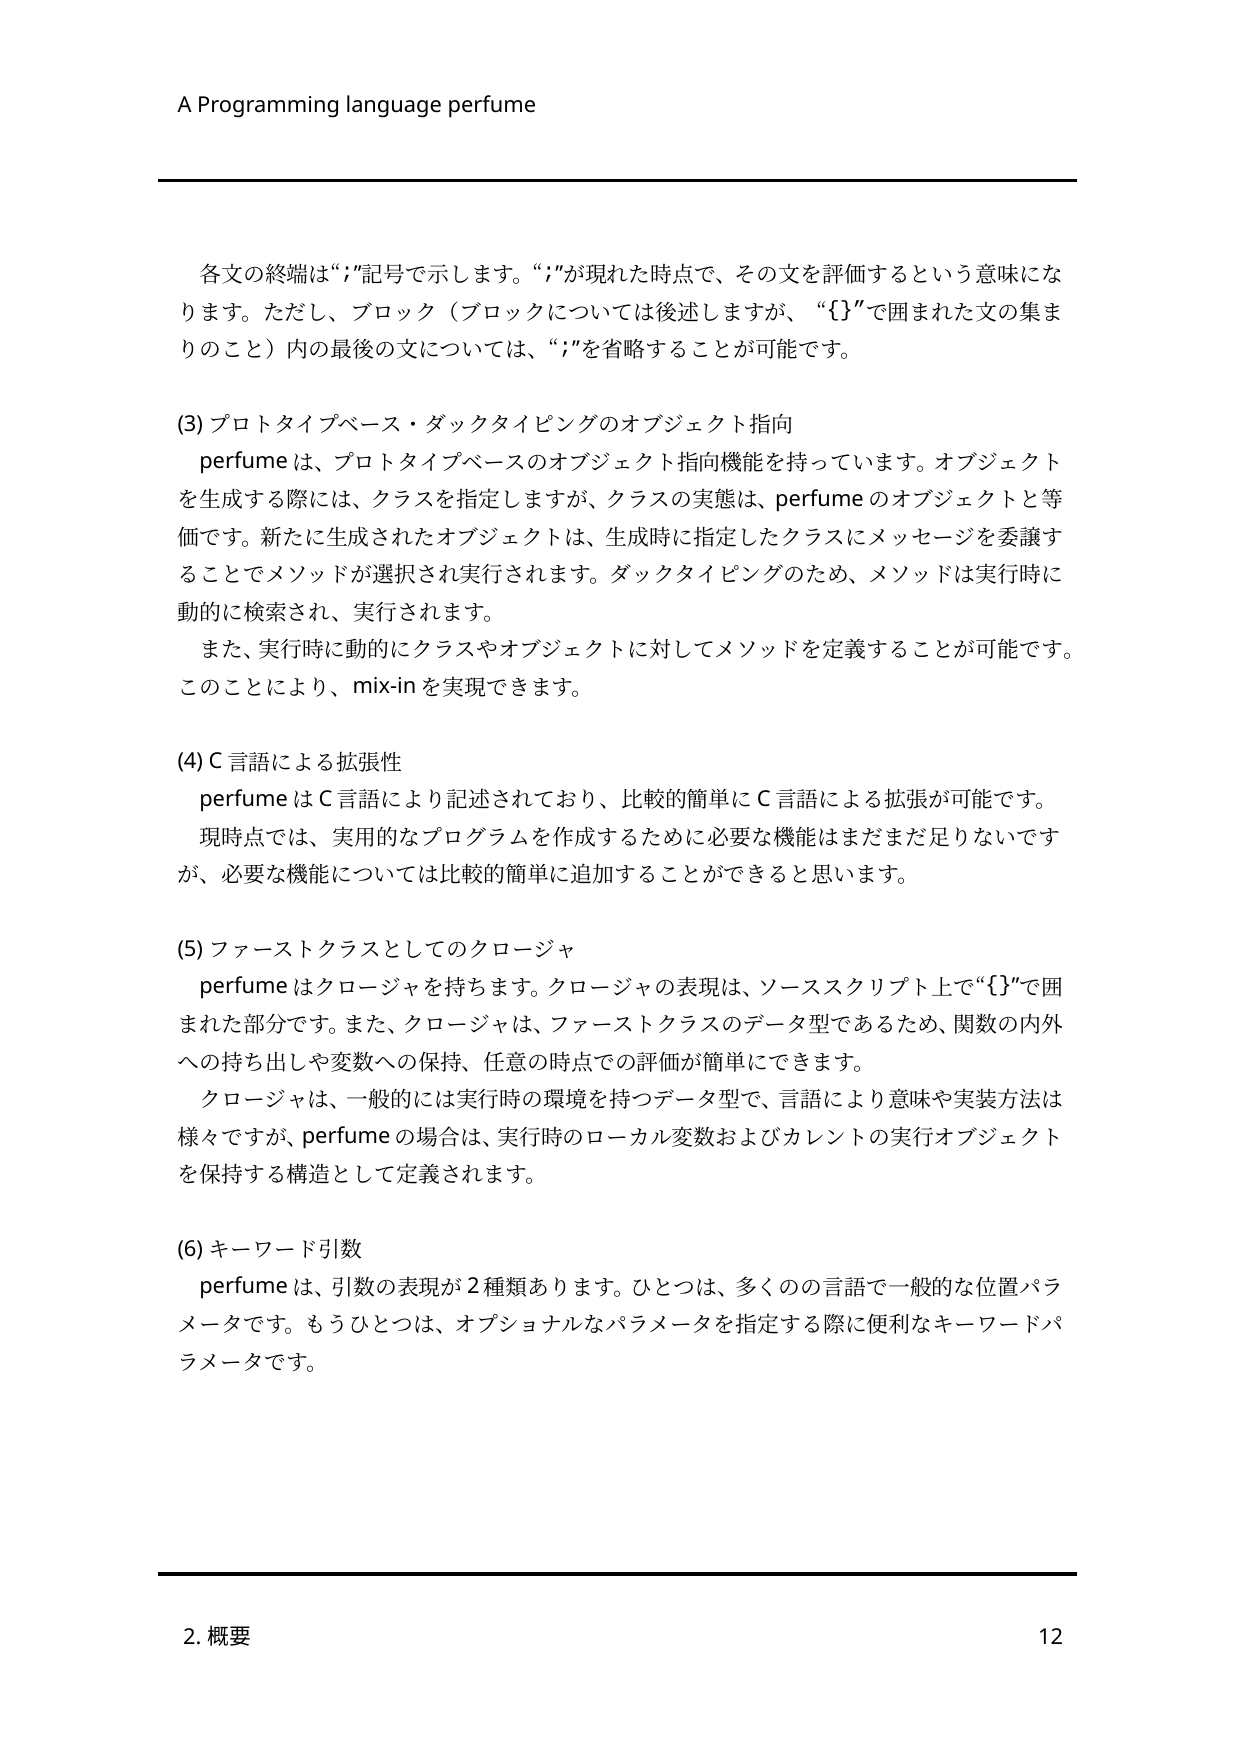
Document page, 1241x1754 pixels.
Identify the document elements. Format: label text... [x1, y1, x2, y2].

text (4) C言語による拡張性 [177, 742, 1063, 779]
text perfumeは、プロトタイプベースのオブジェクト指向機能を持っています。オブジェクトを生成する際には、クラスを指定しますが、クラスの実態は、perfumeのオブジェクトと等価です。新たに生成されたオブジェクトは、生成時に指定したクラスにメッセージを委譲することでメソッドが選択され実行されます。ダックタイピングのため、メソッドは実行時に動的に検索され、実行されます。 [177, 442, 1063, 629]
text 各文の終端は“;”記号で示します。“;”が現れた時点で、その文を評価するという意味になります。ただし、ブロック（ブロックについては後述しますが、“{}”で囲まれた文の集まりのこと）内の最後の文については、“;”を省略することが可能です。 [177, 254, 1063, 367]
text 現時点では、実用的なプログラムを作成するために必要な機能はまだまだ足りないですが、必要な機能については比較的簡単に追加することができると思います。 [177, 817, 1063, 892]
text (5) ファーストクラスとしてのクロージャ [177, 929, 1063, 967]
text クロージャは、一般的には実行時の環境を持つデータ型で、言語により意味や実装方法は様々ですが、perfumeの場合は、実行時のローカル変数およびカレントの実行オブジェクトを保持する構造として定義されます。 [177, 1079, 1063, 1192]
text perfumeは、引数の表現が2種類あります。ひとつは、多くのの言語で一般的な位置パラメータです。もうひとつは、オプショナルなパラメータを指定する際に便利なキーワードパラメータです。 [177, 1267, 1063, 1379]
text perfumeはクロージャを持ちます。クロージャの表現は、ソーススクリプト上で“{}”で囲まれた部分です。また、クロージャは、ファーストクラスのデータ型であるため、関数の内外への持ち出しや変数への保持、任意の時点での評価が簡単にできます。 [177, 967, 1063, 1079]
text また、実行時に動的にクラスやオブジェクトに対してメソッドを定義することが可能です。このことにより、mix-inを実現できます。 [177, 629, 1063, 704]
text perfumeはC言語により記述されており、比較的簡単にC言語による拡張が可能です。 [177, 779, 1063, 817]
text (6) キーワード引数 [177, 1229, 1063, 1267]
text (3) プロトタイプベース・ダックタイピングのオブジェクト指向 [177, 404, 1063, 442]
